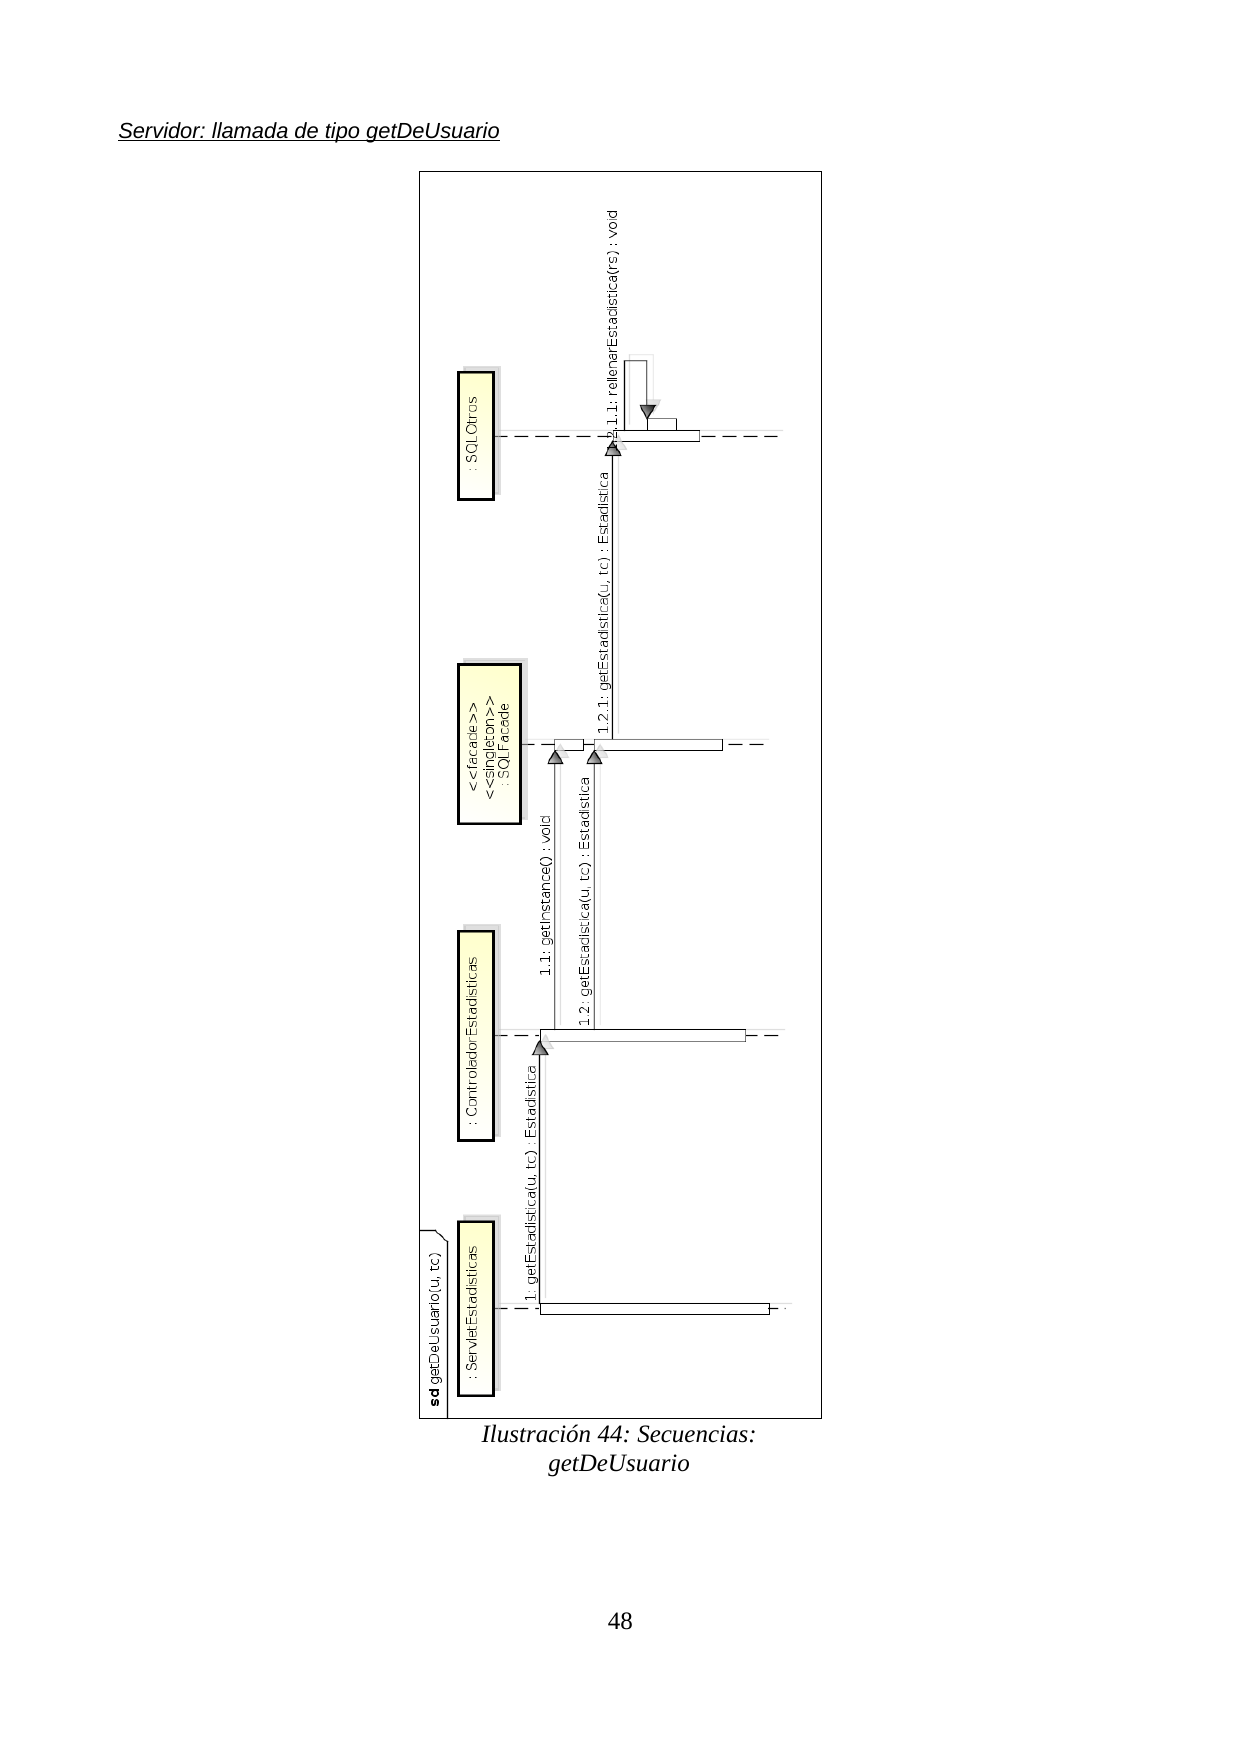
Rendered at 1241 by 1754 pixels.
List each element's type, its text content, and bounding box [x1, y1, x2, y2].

picture [417, 168, 823, 1420]
text Ilustración 44: Secuencias: getDeUsuario [417, 1420, 823, 1477]
subtitle Servidor: llamada de tipo getDeUsuario [118, 118, 1122, 143]
